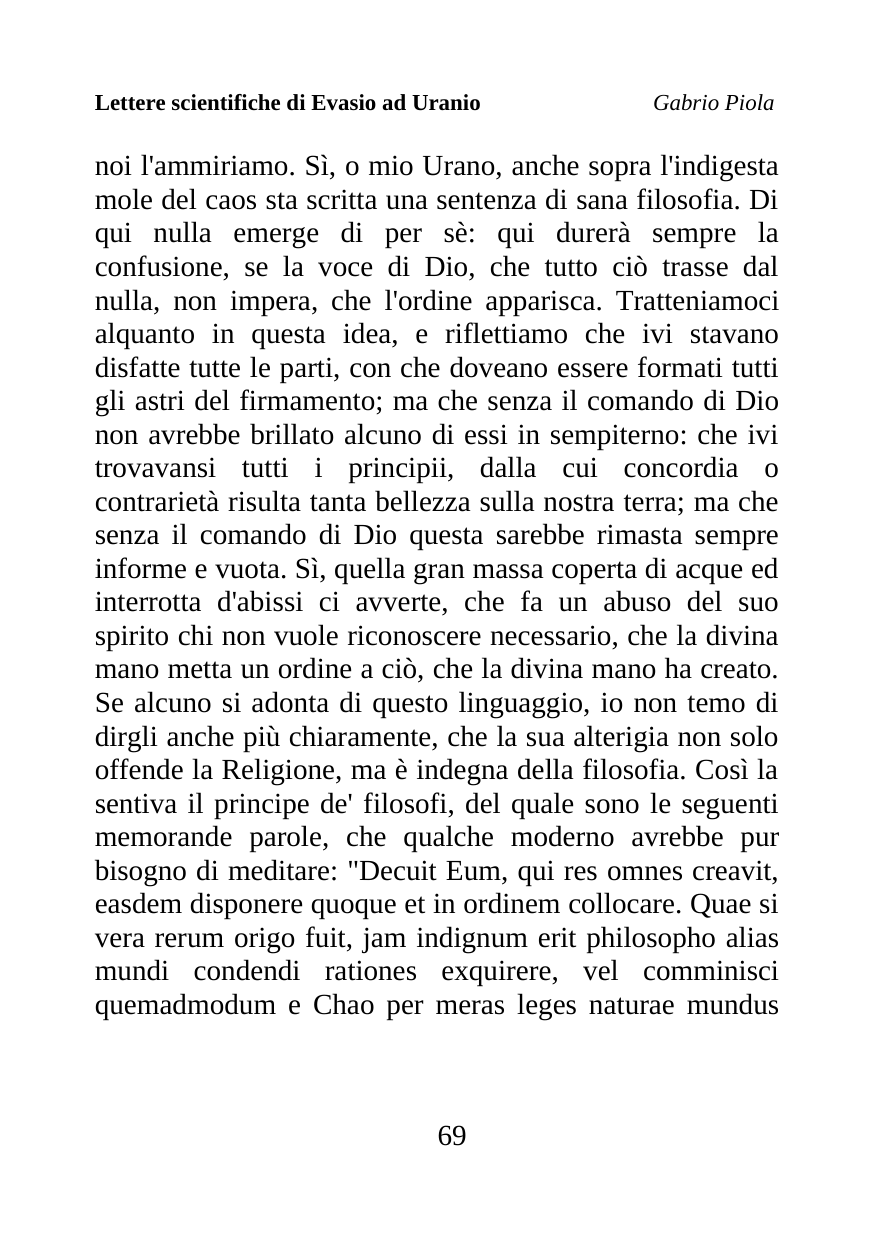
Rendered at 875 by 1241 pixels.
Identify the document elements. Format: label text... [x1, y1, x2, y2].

text noi l'ammiriamo. Sì, o mio Urano, anche sopra l'indigesta mole del caos sta scritta una sentenza di sana filosofia. Di qui nulla emerge di per sè: qui durerà sempre la confusione, se la voce di Dio, che tutto ciò trasse dal nulla, non impera, che l'ordine apparisca. Tratteniamoci alquanto in questa idea, e riflettiamo che ivi stavano disfatte tutte le parti, con che doveano essere formati tutti gli astri del firmamento; ma che senza il comando di Dio non avrebbe brillato alcuno di essi in sempiterno: che ivi trovavansi tutti i principii, dalla cui concordia o contrarietà risulta tanta bellezza sulla nostra terra; ma che senza il comando di Dio questa sarebbe rimasta sempre informe e vuota. Sì, quella gran massa coperta di acque ed interrotta d'abissi ci avverte, che fa un abuso del suo spirito chi non vuole riconoscere necessario, che la divina mano metta un ordine a ciò, che la divina mano ha creato. Se alcuno si adonta di questo linguaggio, io non temo di dirgli anche più chiaramente, che la sua alterigia non solo offende la Religione, ma è indegna della filosofia. Così la sentiva il principe de' filosofi, del quale sono le seguenti memorande parole, che qualche moderno avrebbe pur bisogno di meditare: "Decuit Eum, qui res omnes creavit, easdem disponere quoque et in ordinem collocare. Quae si vera rerum origo fuit, jam indignum erit philosopho alias mundi condendi rationes exquirere, vel comminisci quemadmodum e Chao per meras leges naturae mundus [94, 148, 779, 1021]
